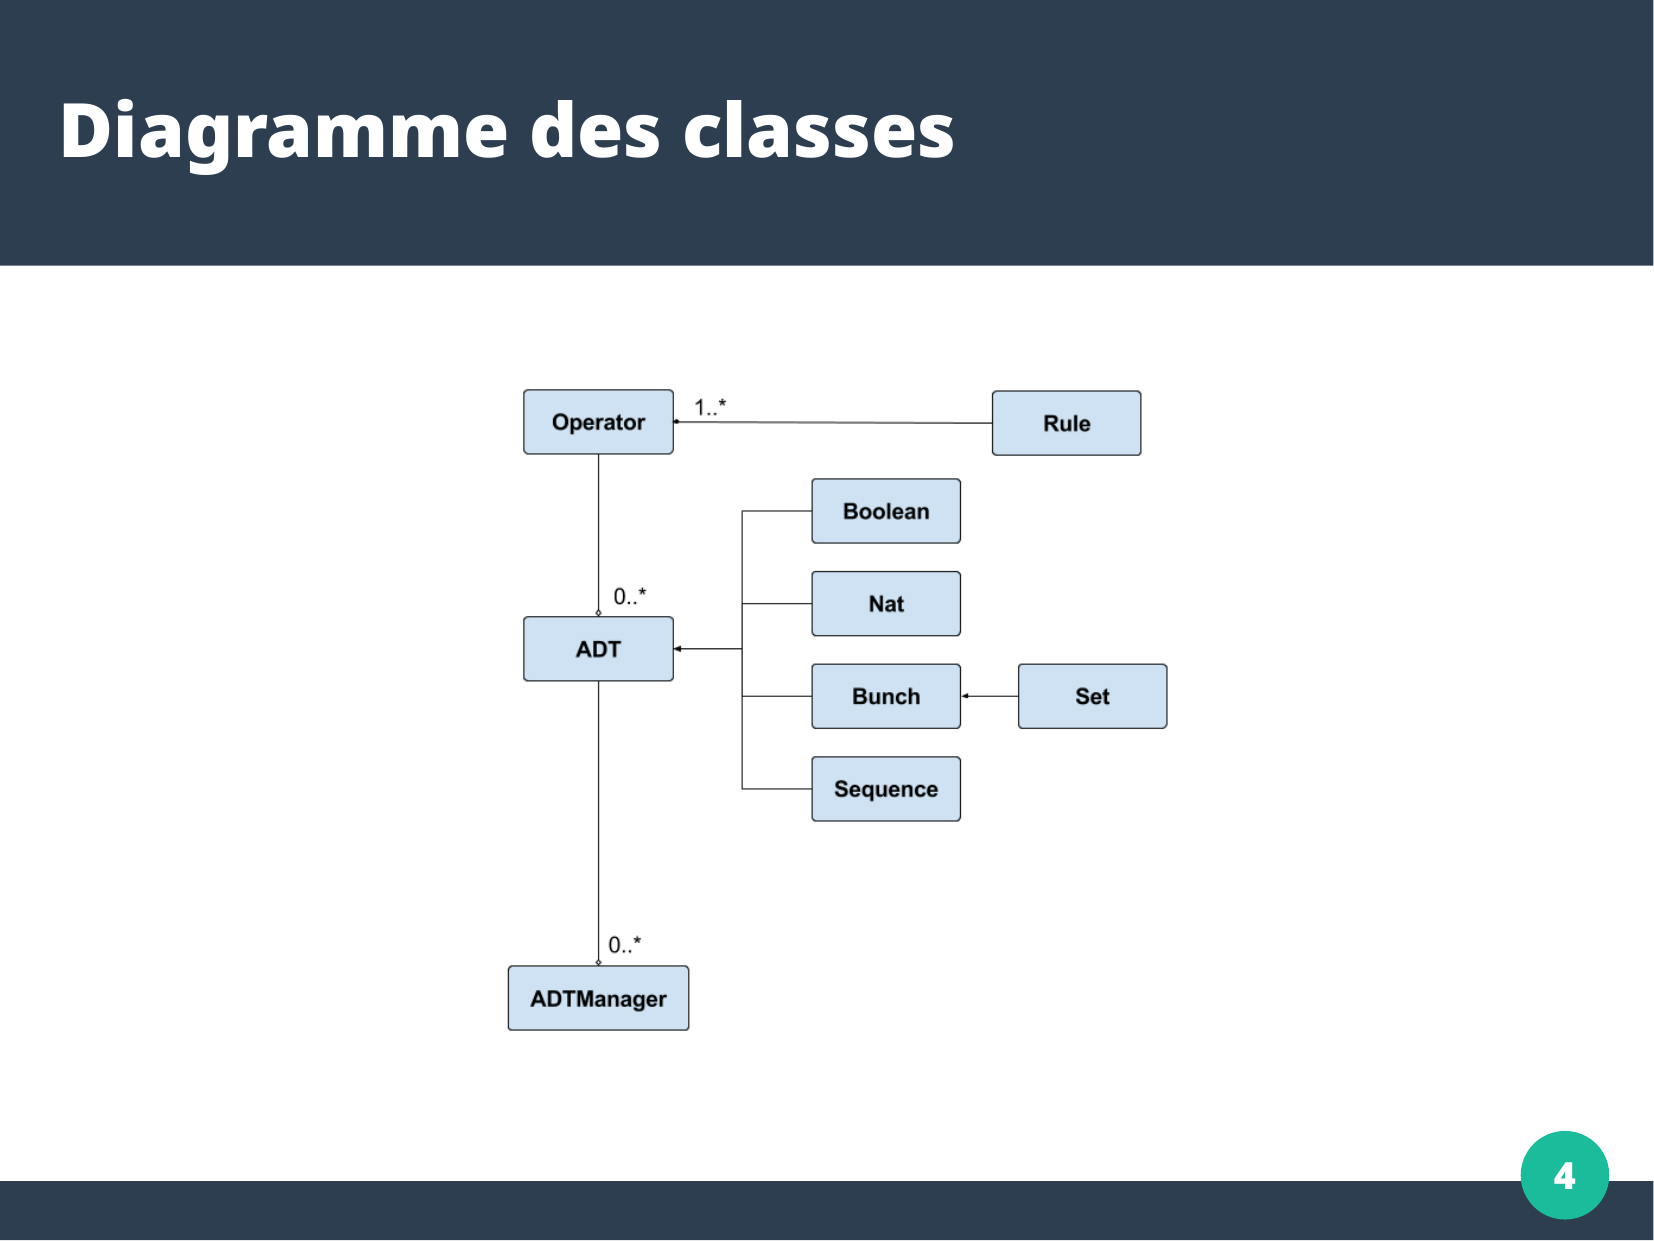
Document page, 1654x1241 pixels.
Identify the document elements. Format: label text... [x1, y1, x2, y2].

title Diagramme des classes [59, 49, 1595, 207]
picture [464, 324, 1189, 1045]
